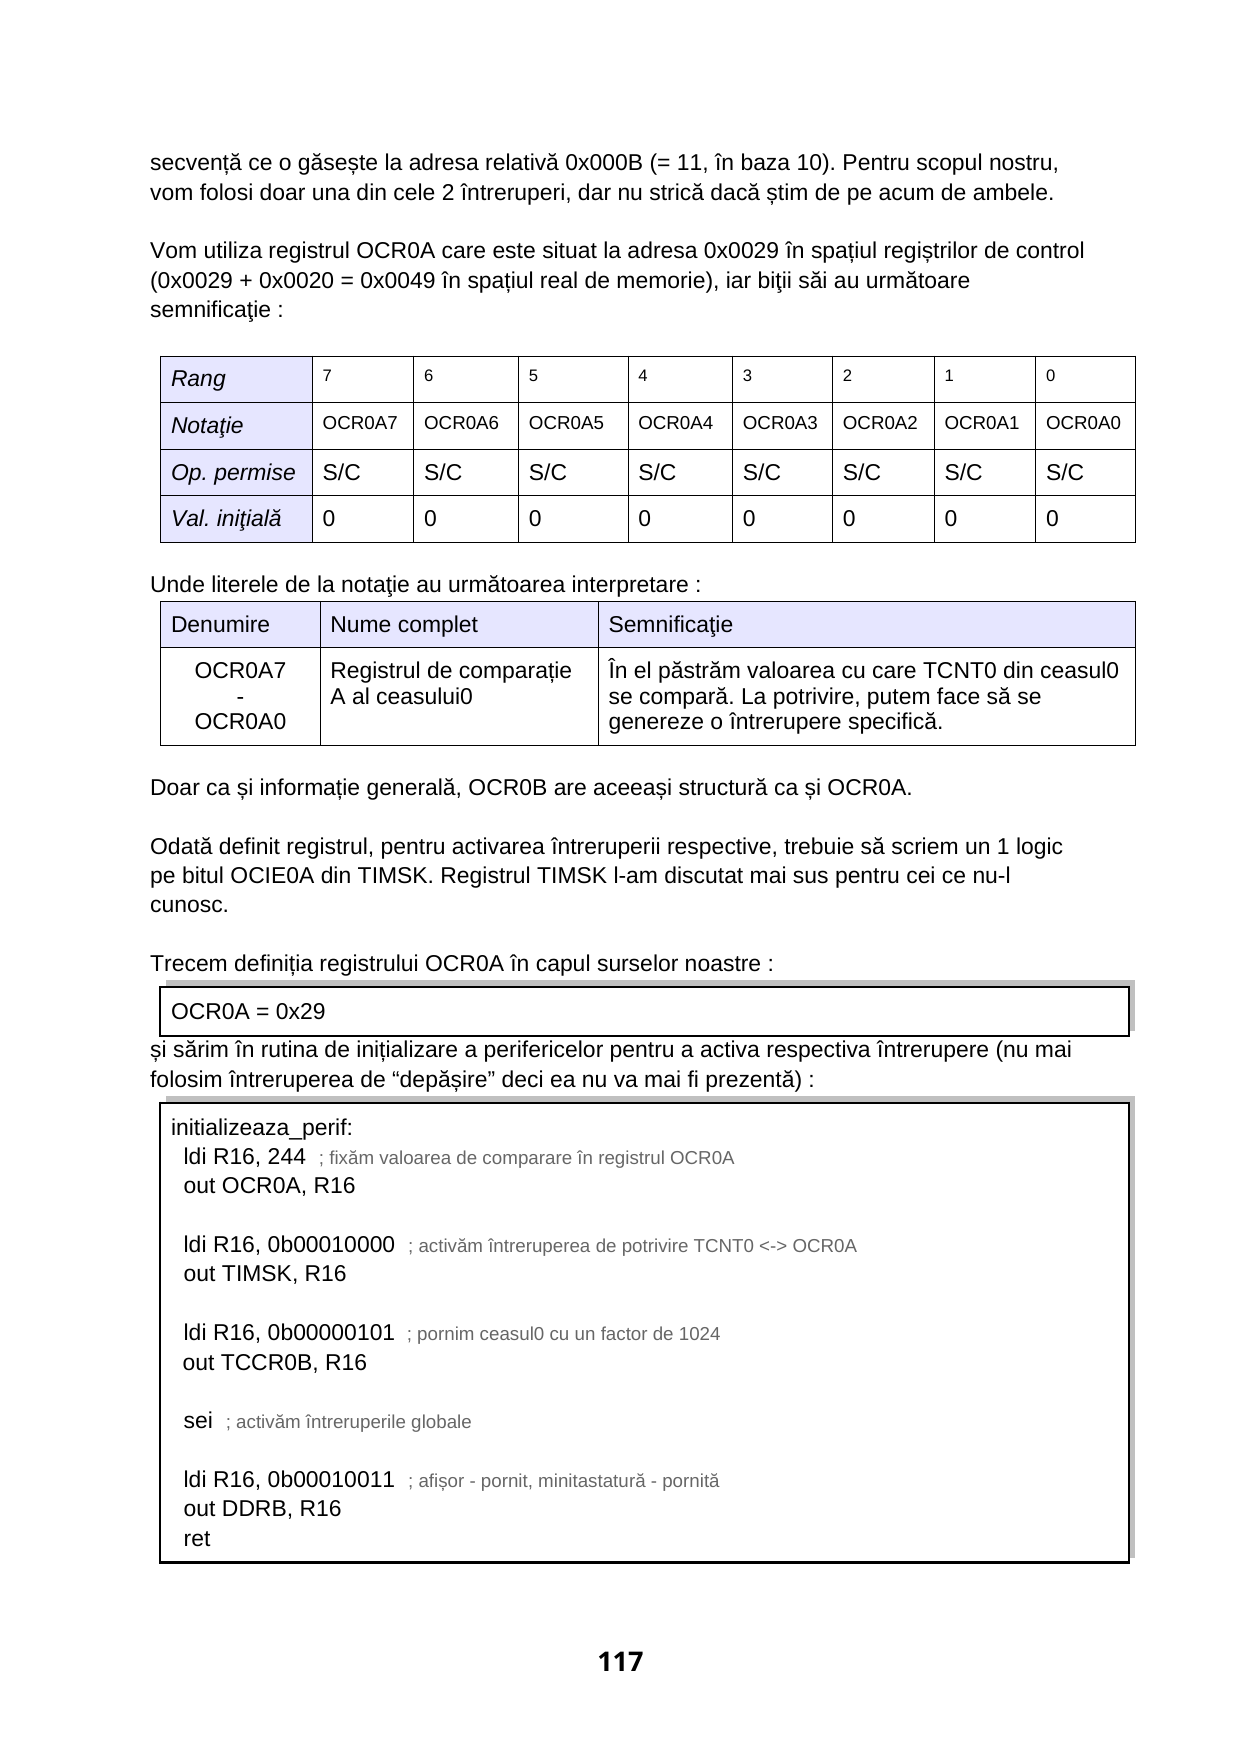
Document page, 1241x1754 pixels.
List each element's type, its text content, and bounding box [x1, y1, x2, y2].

table_cell S/C [414, 450, 518, 495]
table_header Denumire [161, 602, 320, 647]
table_cell 0 [1036, 496, 1135, 542]
table_header OCR0A = 0x29 [161, 988, 1128, 1035]
table_cell S/C [1036, 450, 1135, 495]
table_header initializeaza_perif: ldi R16, 244 ; fixăm valoarea de comparare în registrul OCR0A out OCR0A, R16 ldi R16, 0b00010000 ; activăm întreruperea de potrivire TCNT0 <-> OCR0A out TIMSK, R16 ldi R16, 0b00000101 ; pornim ceasul0 cu un factor de 1024 out TCCR0B, R16 sei ; activăm întreruperile globale ldi R16, 0b00010011 ; afișor - pornit, minitastatură - pornită out DDRB, R16 ret [161, 1104, 1128, 1561]
text și sărim în rutina de inițializare a perifericelor pentru a activa respectiva întrerupere (nu mai folosim întreruperea de “depășire” deci ea nu va mai fi prezentă) : [150, 1037, 1091, 1092]
table_cell OCR0A6 [414, 403, 518, 449]
table_cell 0 [519, 496, 628, 542]
table_cell S/C [935, 450, 1035, 495]
table_cell 0 [414, 496, 518, 542]
table_cell 0 [935, 496, 1035, 542]
table_header Nume complet [321, 602, 598, 647]
table_cell S/C [629, 450, 732, 495]
table_header 1 [935, 357, 1035, 402]
table_header 2 [833, 357, 934, 402]
table_cell S/C [519, 450, 628, 495]
table_cell 0 [313, 496, 413, 542]
table_header 3 [733, 357, 832, 402]
table_cell Op. permise [161, 450, 312, 495]
text Odată definit registrul, pentru activarea întreruperii respective, trebuie să scriem un 1 logic pe bitul OCIE0A din TIMSK. Registrul TIMSK l-am discutat mai sus pentru cei ce nu-l cunosc. [150, 833, 1091, 918]
table_cell OCR0A1 [935, 403, 1035, 449]
table_cell Registrul de comparație A al ceasului0 [321, 648, 598, 745]
table_cell OCR0A5 [519, 403, 628, 449]
table_cell OCR0A2 [833, 403, 934, 449]
text secvență ce o găsește la adresa relativă 0x000B (= 11, în baza 10). Pentru scopul nostru, vom folosi doar una din cele 2 întreruperi, dar nu strică dacă știm de pe acum de ambele. [150, 150, 1091, 205]
table_cell 0 [833, 496, 934, 542]
table_cell S/C [833, 450, 934, 495]
table_header 6 [414, 357, 518, 402]
table_header 4 [629, 357, 732, 402]
table_header 7 [313, 357, 413, 402]
text Doar ca și informație generală, OCR0B are aceeași structură ca și OCR0A. [150, 774, 1091, 800]
table_cell OCR0A0 [1036, 403, 1135, 449]
table_header Rang [161, 357, 312, 402]
table_cell OCR0A4 [629, 403, 732, 449]
table_cell S/C [313, 450, 413, 495]
table_header 5 [519, 357, 628, 402]
table_cell OCR0A3 [733, 403, 832, 449]
table_cell 0 [629, 496, 732, 542]
table_header 0 [1036, 357, 1135, 402]
text Trecem definiția registrului OCR0A în capul surselor noastre : [150, 951, 1091, 976]
text Vom utiliza registrul OCR0A care este situat la adresa 0x0029 în spațiul regiștrilor de control (0x0029 + 0x0020 = 0x0049 în spațiul real de memorie), iar biţii săi au următoare semnificaţie : [150, 238, 1091, 322]
table_header Semnificaţie [599, 602, 1135, 647]
table_cell OCR0A7 - OCR0A0 [161, 648, 320, 745]
table_cell OCR0A7 [313, 403, 413, 449]
table_cell În el păstrăm valoarea cu care TCNT0 din ceasul0 se compară. La potrivire, putem face să se genereze o întrerupere specifică. [599, 648, 1135, 745]
table_cell 0 [733, 496, 832, 542]
table_cell S/C [733, 450, 832, 495]
text Unde literele de la notaţie au următoarea interpretare : [150, 571, 1091, 597]
table_cell Val. iniţială [161, 496, 312, 542]
table_cell Notaţie [161, 403, 312, 449]
